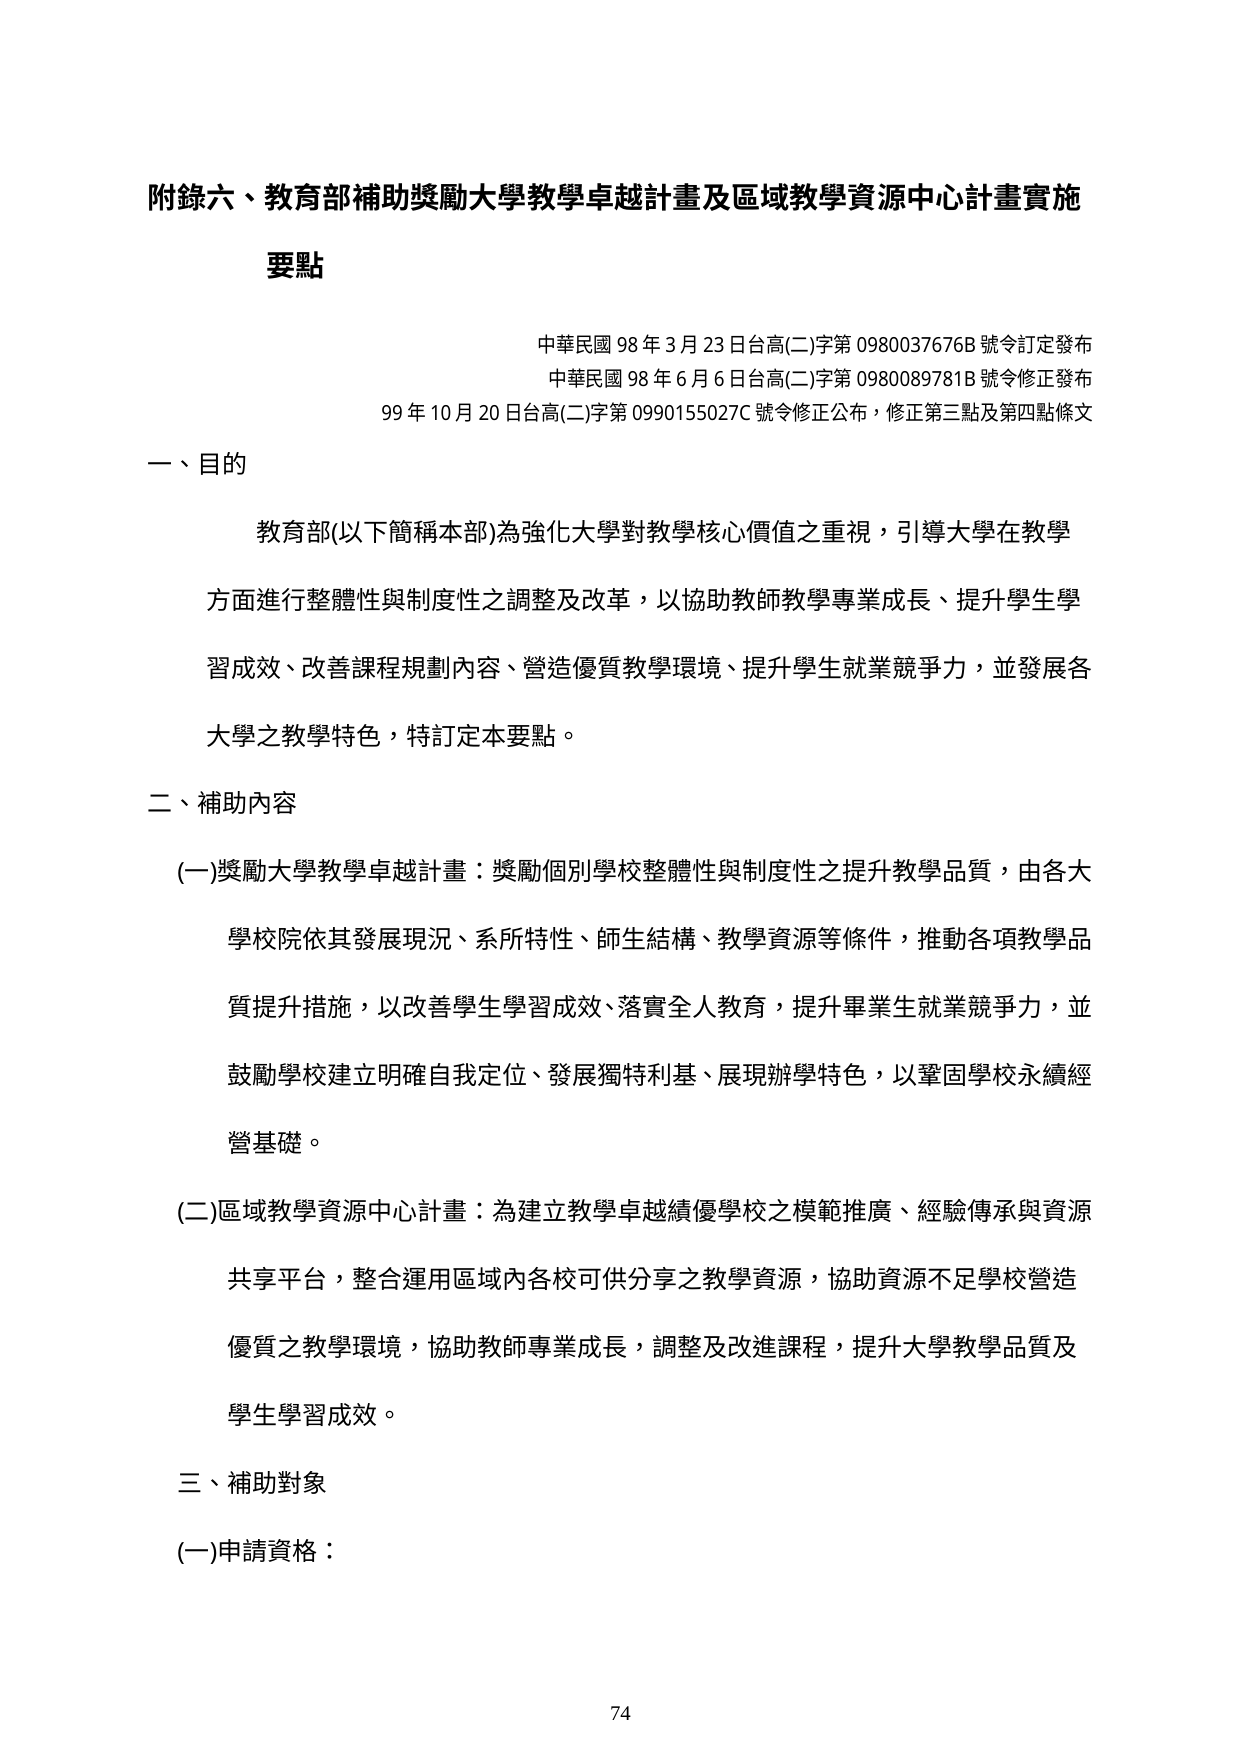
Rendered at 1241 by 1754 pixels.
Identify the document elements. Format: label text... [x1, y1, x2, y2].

text 三、補助對象 [177, 1447, 1092, 1515]
text 99年10月20日台高(二)字第0990155027C號令修正公布，修正第三點及第四點條文 [148, 394, 1092, 428]
text (二)區域教學資源中心計畫：為建立教學卓越績優學校之模範推廣、經驗傳承與資源共享平台，整合運用區域內各校可供分享之教學資源，協助資源不足學校營造優質之教學環境，協助教師專業成長，調整及改進課程，提升大學教學品質及學生學習成效。 [177, 1176, 1092, 1447]
text 教育部(以下簡稱本部)為強化大學對教學核心價值之重視，引導大學在教學方面進行整體性與制度性之調整及改革，以協助教師教學專業成長、提升學生學習成效、改善課程規劃內容、營造優質教學環境、提升學生就業競爭力，並發展各大學之教學特色，特訂定本要點。 [206, 496, 1092, 768]
text 二、補助內容 [148, 768, 1092, 836]
text 中華民國98年6月6日台高(二)字第0980089781B號令修正發布 [148, 361, 1092, 394]
text (一)申請資格： [177, 1515, 1092, 1583]
text (一)獎勵大學教學卓越計畫：獎勵個別學校整體性與制度性之提升教學品質，由各大學校院依其發展現況、系所特性、師生結構、教學資源等條件，推動各項教學品質提升措施，以改善學生學習成效、落實全人教育，提升畢業生就業競爭力，並鼓勵學校建立明確自我定位、發展獨特利基、展現辦學特色，以鞏固學校永續經營基礎。 [177, 836, 1092, 1176]
text 一、目的 [148, 428, 1092, 496]
text 中華民國98年3月23日台高(二)字第0980037676B號令訂定發布 [148, 327, 1092, 361]
subtitle 附錄六、教育部補助獎勵大學教學卓越計畫及區域教學資源中心計畫實施要點 [148, 162, 1092, 297]
